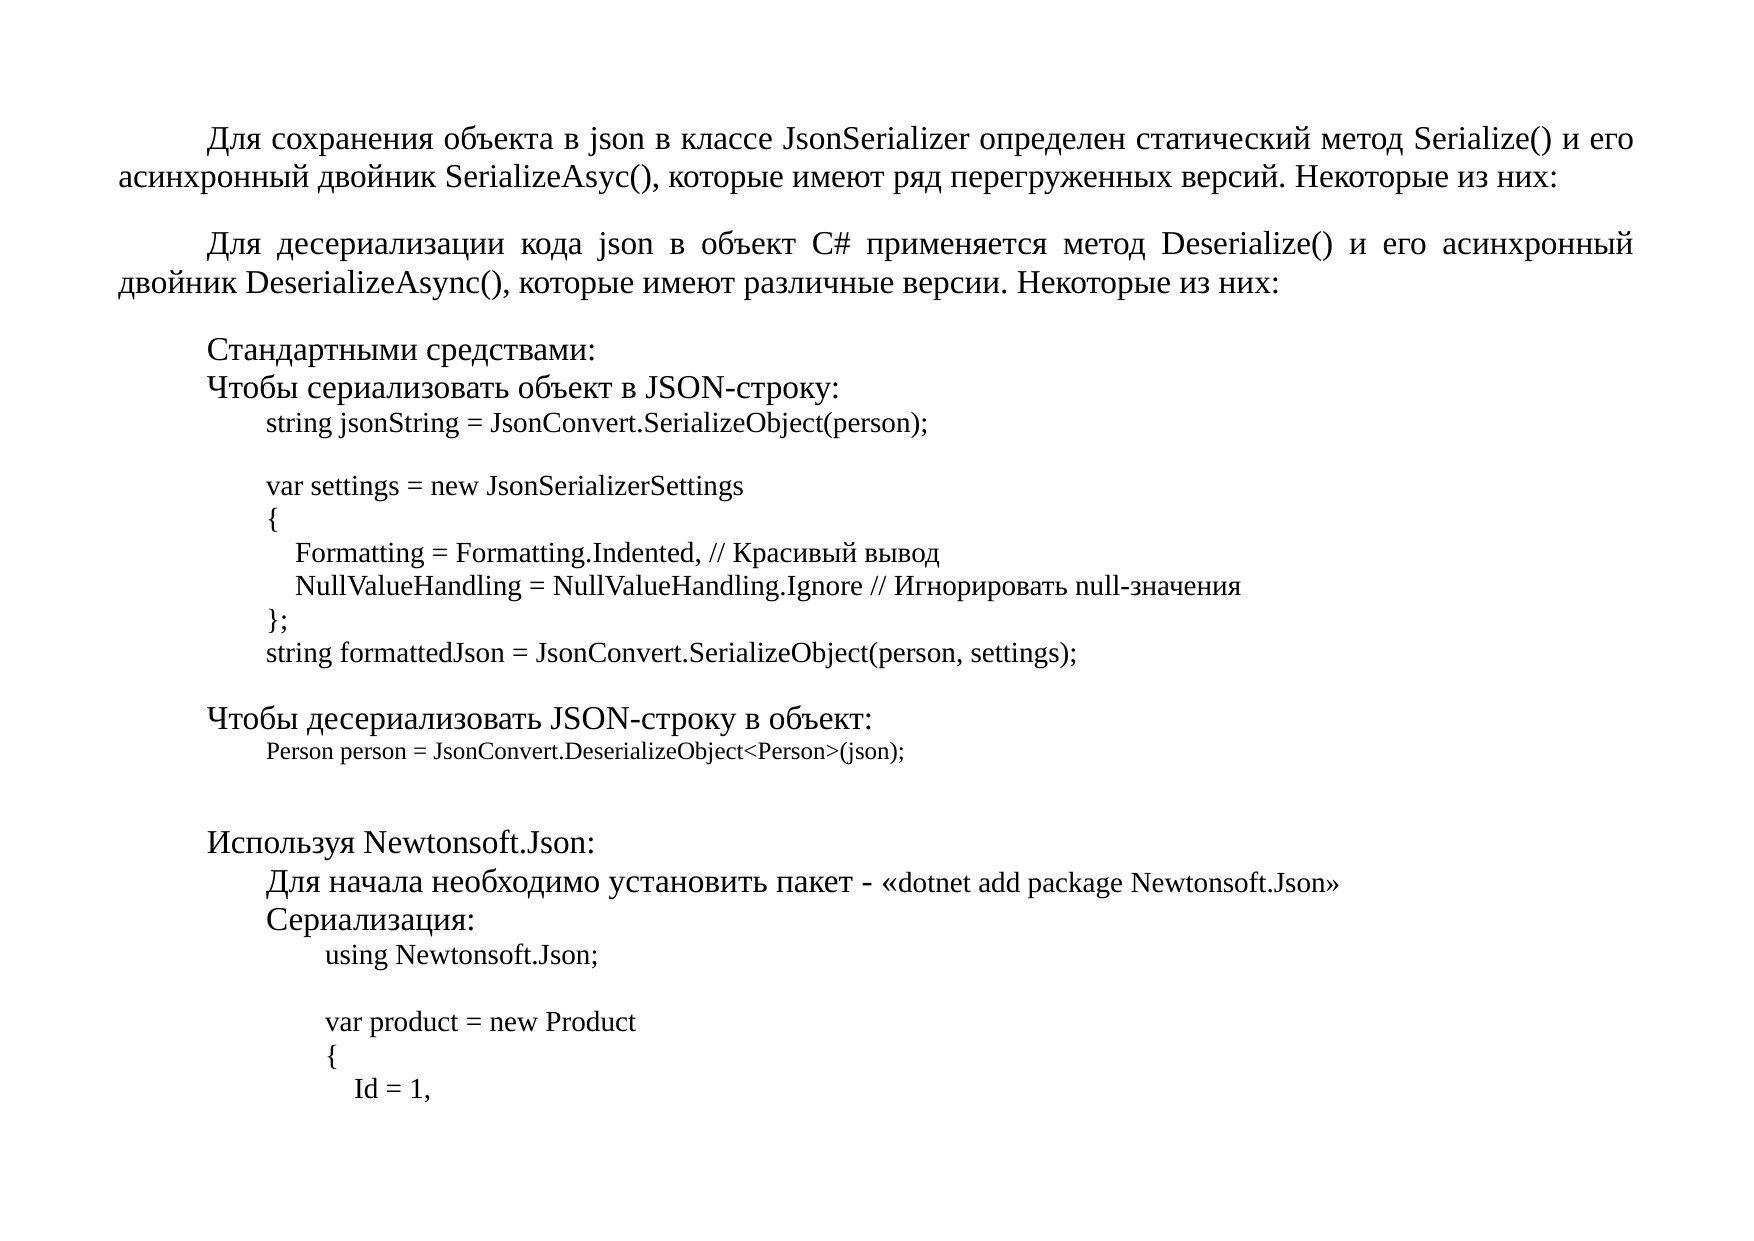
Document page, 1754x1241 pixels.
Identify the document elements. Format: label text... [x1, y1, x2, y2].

text Чтобы десериализовать JSON-строку в объект: [118, 698, 1636, 736]
text Сериализация: [118, 899, 1636, 937]
text Для начала необходимо установить пакет - «dotnet add package Newtonsoft.Json» [118, 861, 1636, 899]
text string formattedJson = JsonConvert.SerializeObject(person, settings); [118, 636, 1636, 669]
text var product = new Product [118, 1004, 1636, 1038]
text string jsonString = JsonConvert.SerializeObject(person); [118, 406, 1636, 439]
text using Newtonsoft.Json; [118, 937, 1636, 971]
text var settings = new JsonSerializerSettings [118, 468, 1636, 501]
text Используя Newtonsoft.Json: [118, 822, 1636, 861]
text Formatting = Formatting.Indented, // Красивый вывод [118, 535, 1636, 568]
text Person person = JsonConvert.DeserializeObject<Person>(json); [118, 736, 1636, 765]
text }; [118, 602, 1636, 636]
text { [118, 501, 1636, 535]
text Для десериализации кода json в объект C# применяется метод Deserialize() и его асинхронный двойник DeserializeAsync(), которые имеют различные версии. Некоторые из них: [118, 223, 1636, 300]
text Id = 1, [118, 1072, 1636, 1105]
text { [118, 1038, 1636, 1072]
text NullValueHandling = NullValueHandling.Ignore // Игнорировать null-значения [118, 568, 1636, 602]
text Для сохранения объекта в json в классе JsonSerializer определен статический метод Serialize() и его асинхронный двойник SerializeAsyc(), которые имеют ряд перегруженных версий. Некоторые из них: [118, 118, 1636, 195]
text Чтобы сериализовать объект в JSON-строку: [118, 367, 1636, 406]
text Стандартными средствами: [118, 329, 1636, 367]
